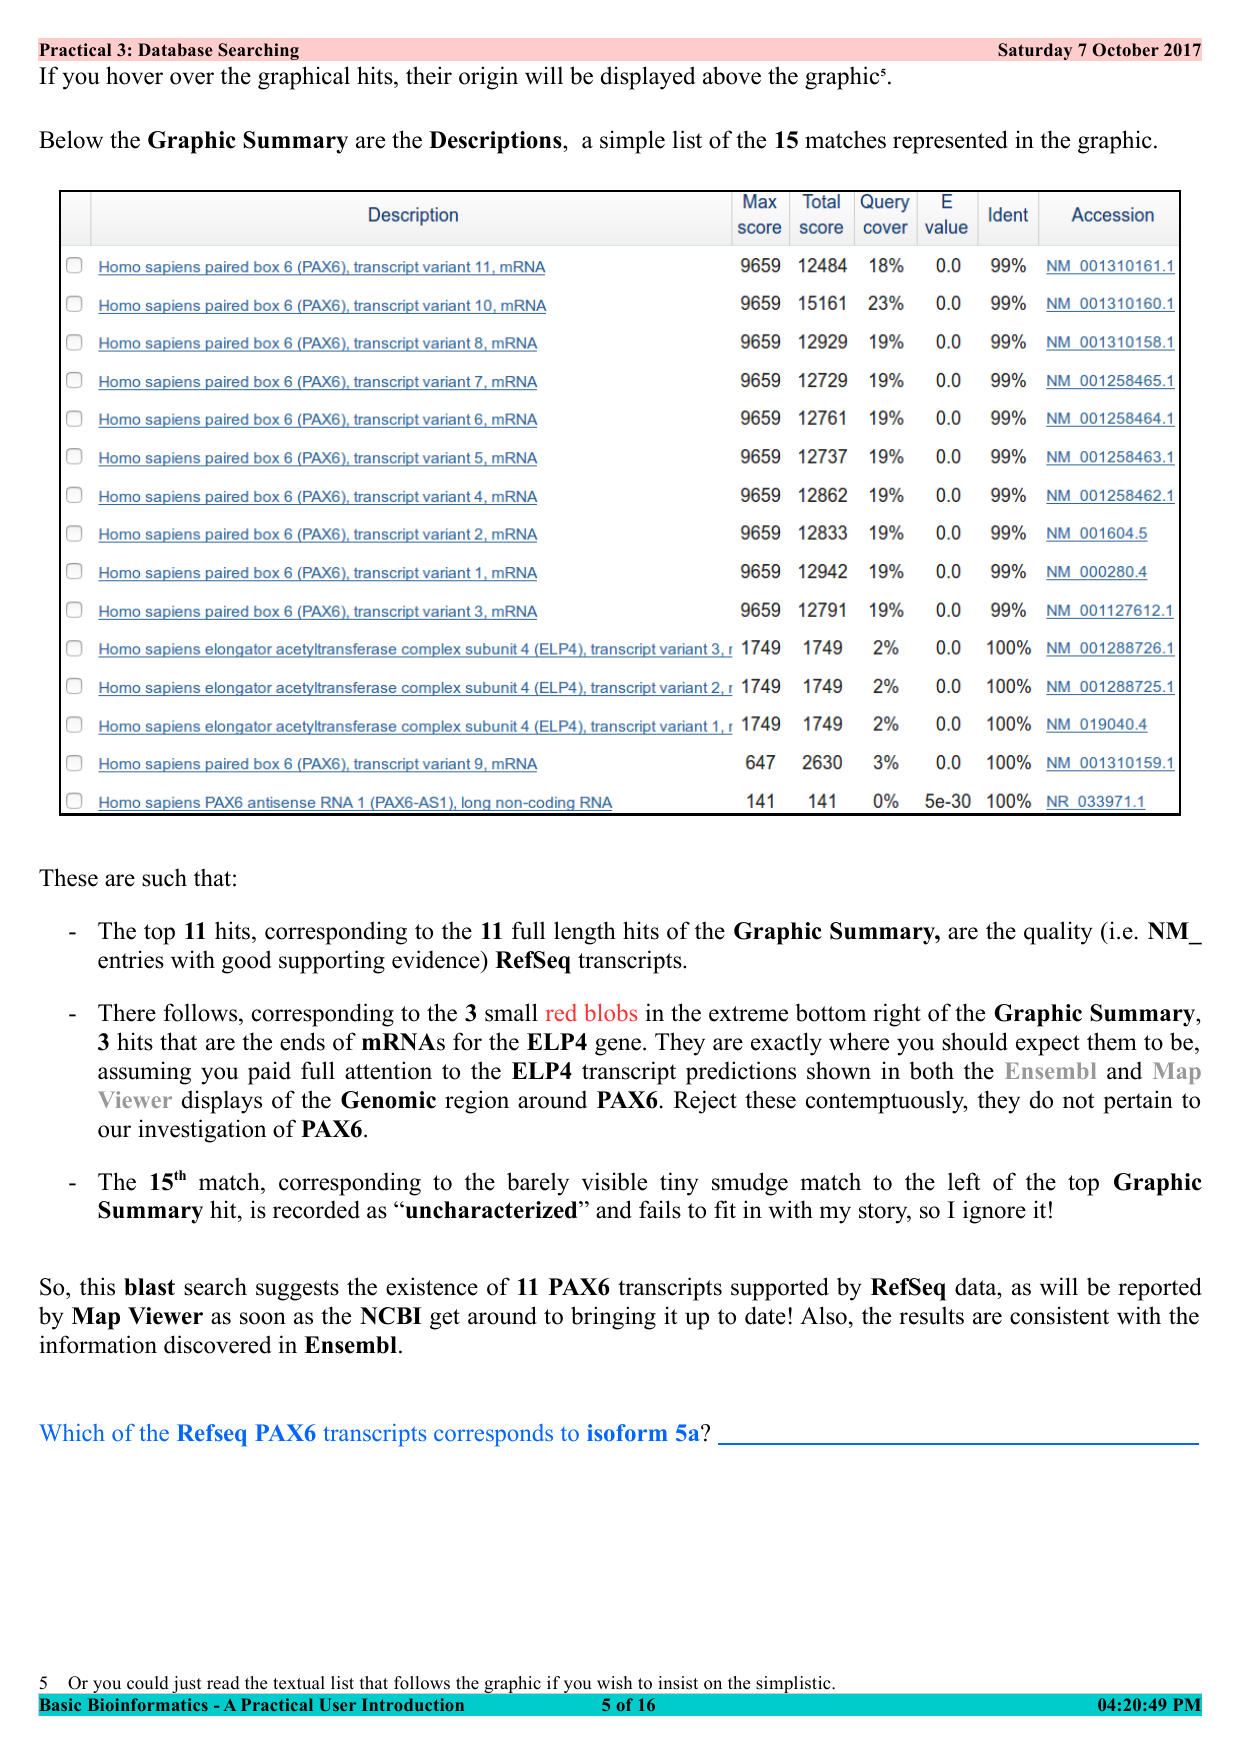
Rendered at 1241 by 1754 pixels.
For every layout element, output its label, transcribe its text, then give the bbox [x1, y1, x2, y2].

text Or you could just read the textual list that follows the graphic if you wish to insist on the simplistic. [38, 1671, 1202, 1693]
text Below the Graphic Summary are the Descriptions, a simple list of the 15 matches represented in the graphic. [38, 125, 1202, 154]
text - The 15th match, corresponding to the barely visible tiny smudge match to the left of the top Graphic Summary hit, is recorded as “uncharacterized” and fails to fit in with my story, so I ignore it! [68, 1166, 1202, 1224]
picture [61, 192, 1179, 813]
text - There follows, corresponding to the 3 small red blobs in the extreme bottom right of the Graphic Summary, 3 hits that are the ends of mRNAs for the ELP4 gene. They are exactly where you should expect them to be, assuming you paid full attention to the ELP4 transcript predictions shown in both the Ensembl and Map Viewer displays of the Genomic region around PAX6. Reject these contemptuously, they do not pertain to our investigation of PAX6. [68, 997, 1202, 1143]
text If you hover over the graphical hits, their origin will be displayed above the graphic. [38, 61, 1202, 89]
text So, this blast search suggests the existence of 11 PAX6 transcripts supported by RefSeq data, as will be reported by Map Viewer as soon as the NCBI get around to bringing it up to date! Also, the results are consistent with the information discovered in Ensembl. [38, 1272, 1202, 1359]
text Which of the Refseq PAX6 transcripts corresponds to isoform 5a? [38, 1418, 1202, 1447]
text These are such that: [38, 178, 1202, 892]
text - The top 11 hits, corresponding to the 11 full length hits of the Graphic Summary, are the quality (i.e. NM_ entries with good supporting evidence) RefSeq transcripts. [68, 916, 1202, 974]
